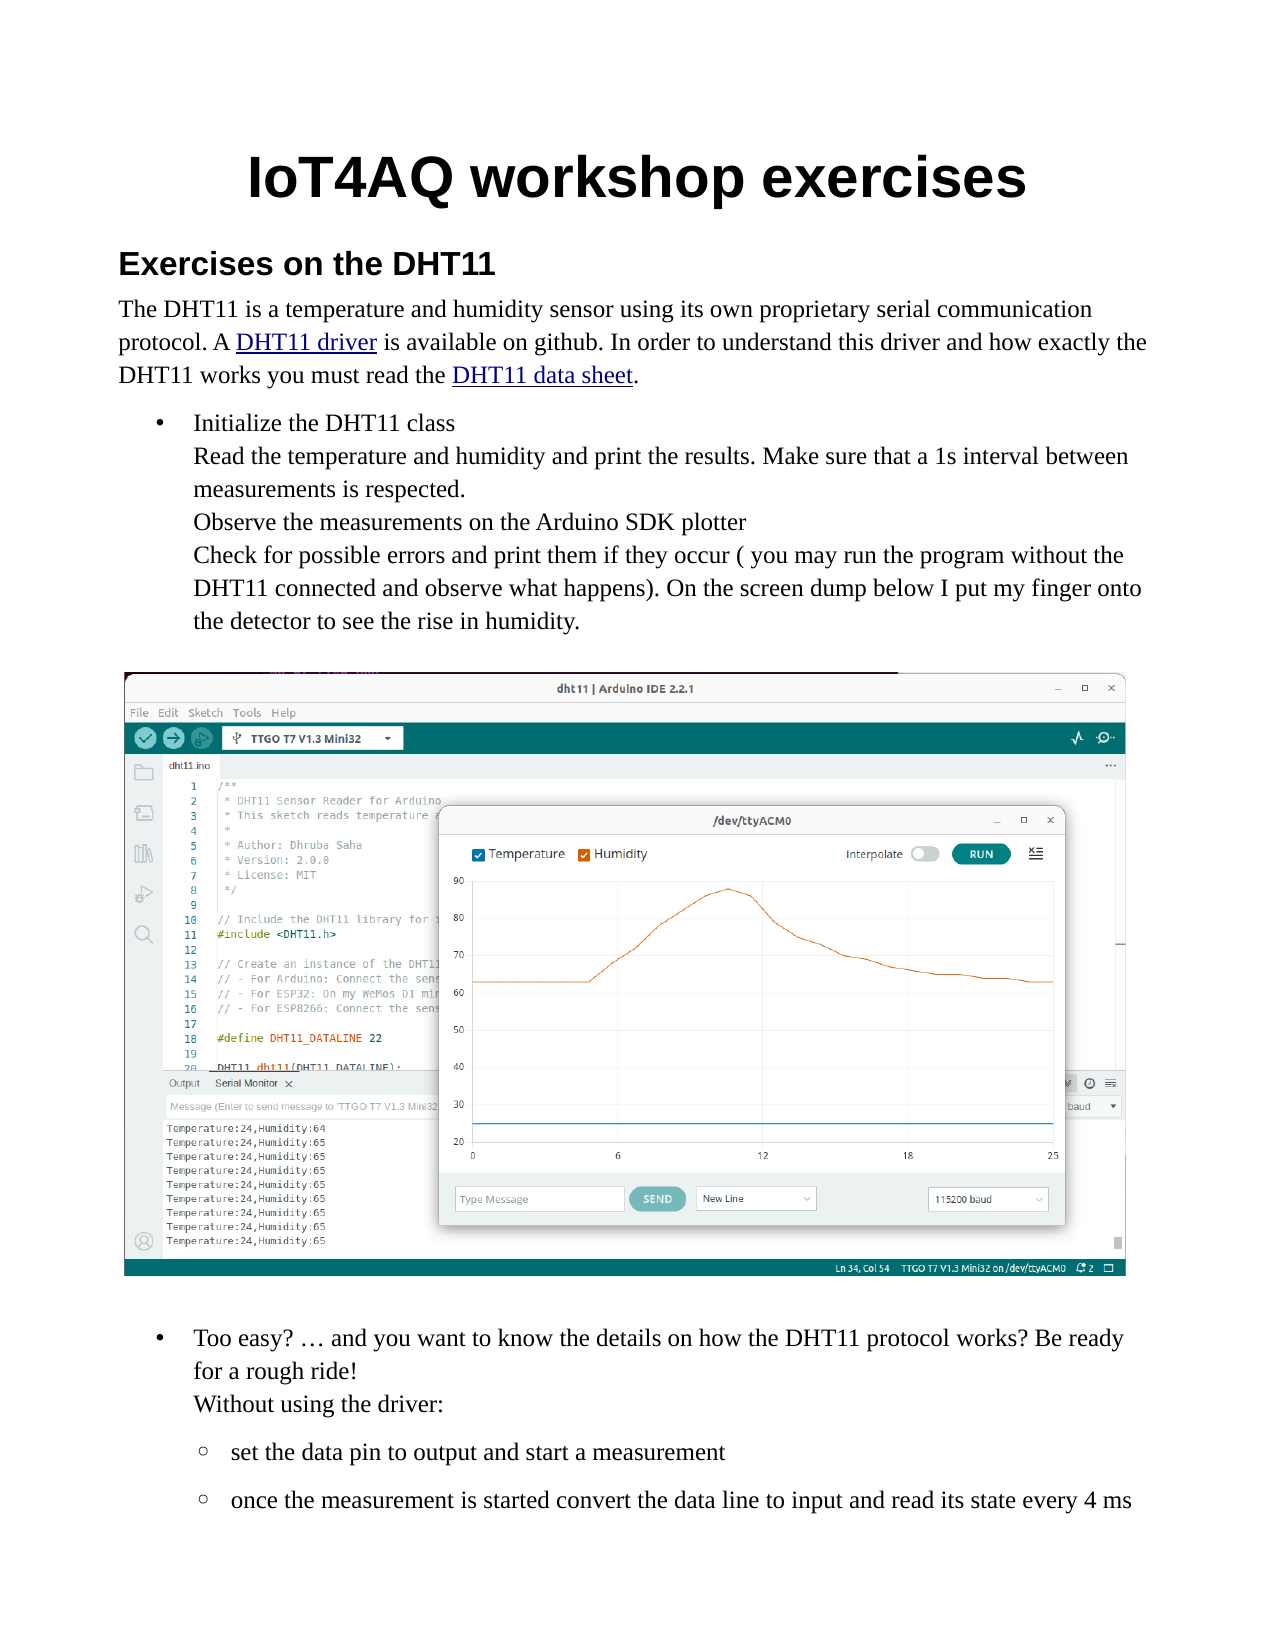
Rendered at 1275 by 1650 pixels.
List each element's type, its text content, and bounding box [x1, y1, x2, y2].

list Initialize the DHT11 class Read the temperature and humidity and print the results. Make sure that a 1s interval between measurements is respected. Observe the measurements on the Arduino SDK plotter Check for possible errors and print them if they occur ( you may run the program without the DHT11 connected and observe what happens). On the screen dump below I put my finger onto the detector to see the rise in humidity. [156, 408, 1157, 1304]
picture [124, 672, 1126, 1276]
title IoT4AQ workshop exercises [118, 143, 1157, 210]
text The DHT11 is a temperature and humidity sensor using its own proprietary serial communication protocol. A DHT11 driver is available on github. In order to understand this driver and how exactly the DHT11 works you must read the DHT11 data sheet. [118, 294, 1157, 389]
subtitle Exercises on the DHT11 [118, 243, 1157, 282]
list Too easy? … and you want to know the details on how the DHT11 protocol works? Be ready for a rough ride! Without using the driver: [156, 1323, 1157, 1418]
list once the measurement is started convert the data line to input and read its state every 4 ms [193, 1485, 1157, 1513]
list set the data pin to output and start a measurement [193, 1437, 1157, 1466]
